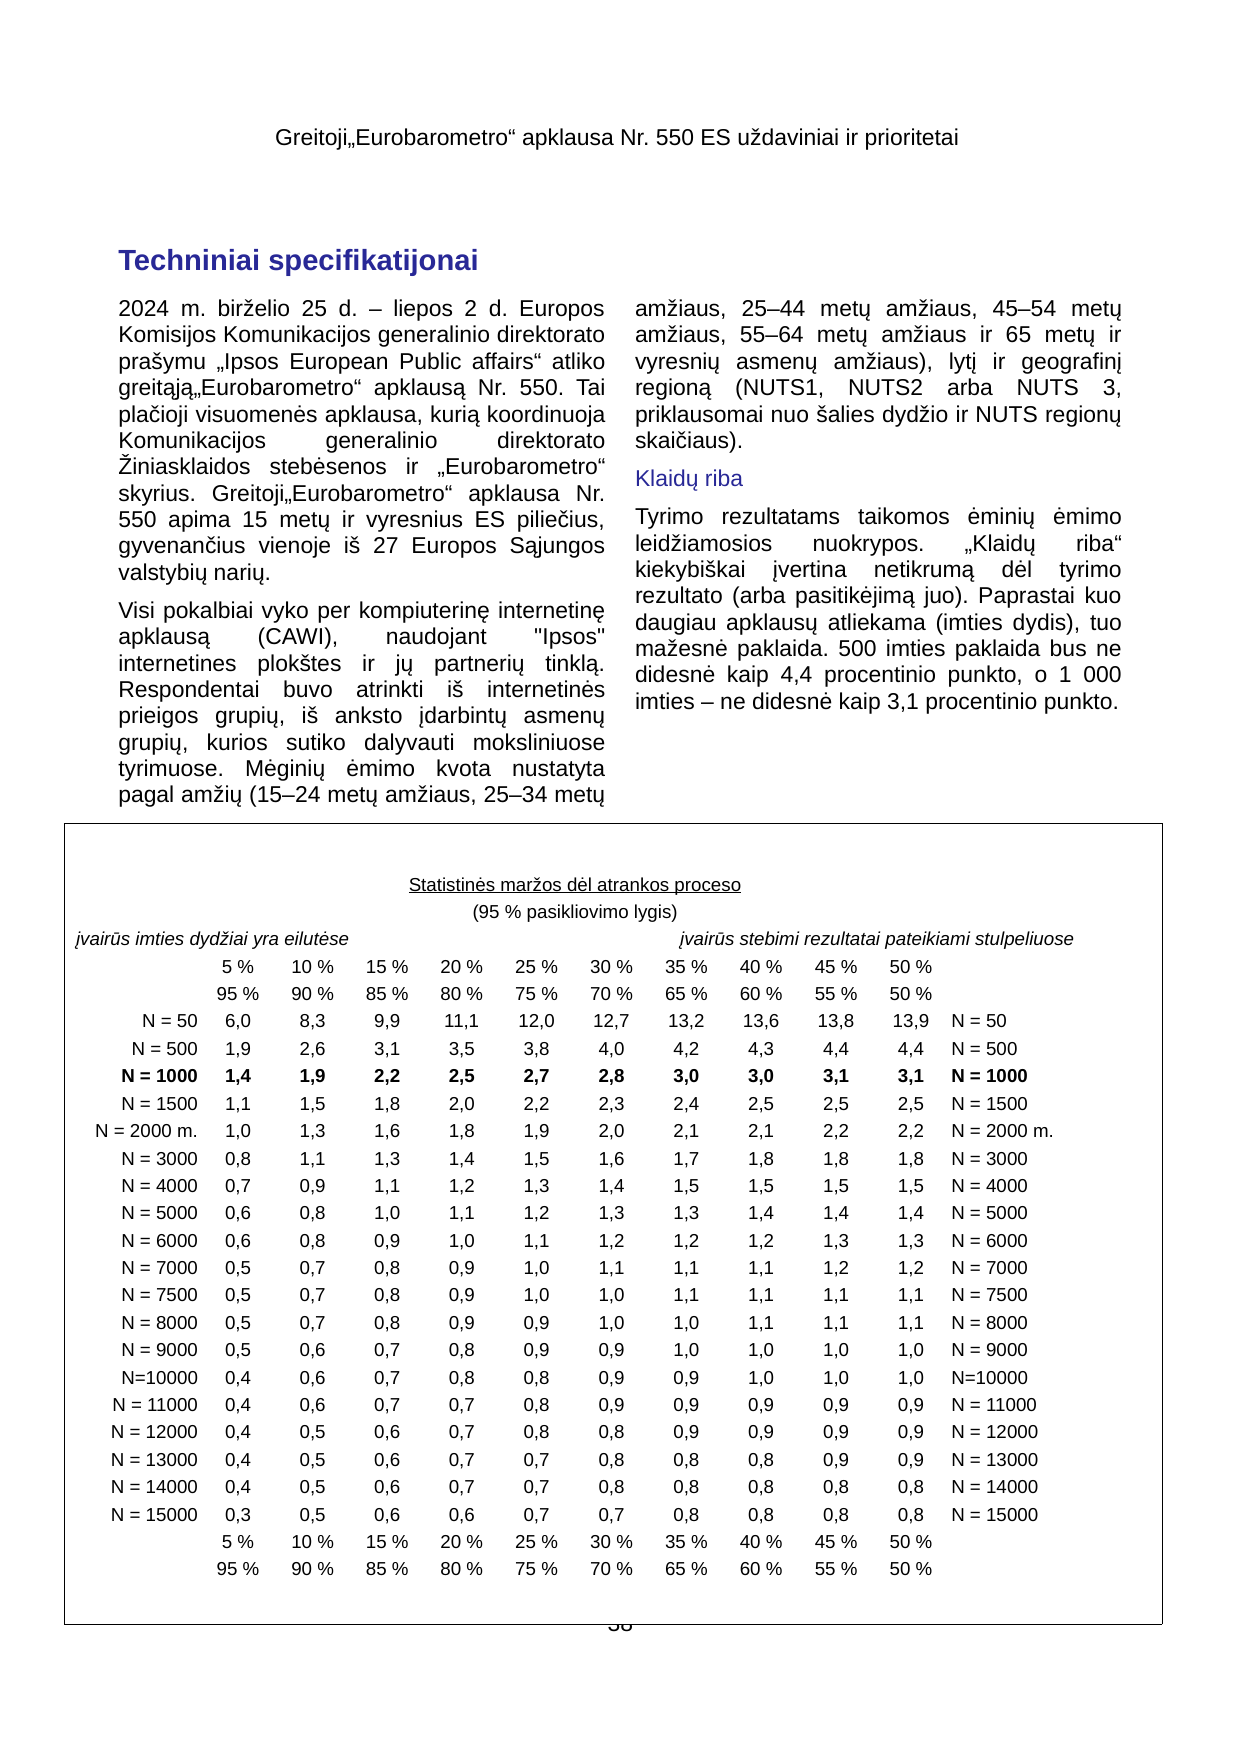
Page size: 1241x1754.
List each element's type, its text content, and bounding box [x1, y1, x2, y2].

table_cell 1,8 [424, 1117, 499, 1144]
table_cell 15 % [350, 1528, 424, 1555]
table_cell 90 % [275, 980, 349, 1007]
table_cell 0,6 [350, 1418, 424, 1446]
table_cell 50 % [873, 980, 948, 1007]
table_cell [948, 980, 1077, 1007]
table_cell 0,8 [424, 1336, 499, 1363]
table_cell 55 % [798, 1555, 873, 1583]
table_cell 25 % [499, 1528, 574, 1555]
table_cell N = 15000 [948, 1501, 1077, 1528]
table_cell 0,6 [275, 1336, 349, 1363]
table_cell N = 1000 [948, 1062, 1077, 1089]
table_cell 45 % [798, 1528, 873, 1555]
table_cell N = 50 [948, 1008, 1077, 1035]
table_cell 1,8 [350, 1090, 424, 1117]
table_cell 45 % [798, 953, 873, 980]
table_cell 1,0 [873, 1336, 948, 1363]
table_cell N = 1500 [73, 1090, 201, 1117]
table_cell 1,4 [724, 1199, 798, 1227]
table_cell 1,0 [649, 1336, 723, 1363]
table_cell 1,0 [873, 1364, 948, 1391]
table_cell 1,5 [649, 1172, 723, 1199]
table_cell N = 7500 [948, 1281, 1077, 1309]
table_cell 1,0 [798, 1364, 873, 1391]
table_cell 20 % [424, 953, 499, 980]
table_cell 25 % [499, 953, 574, 980]
table_cell 30 % [574, 1528, 649, 1555]
table_cell 90 % [275, 1555, 349, 1583]
table_cell N = 5000 [73, 1199, 201, 1227]
table_cell 1,2 [499, 1199, 574, 1227]
table_cell N = 500 [948, 1035, 1077, 1062]
table_cell [499, 925, 574, 953]
table_cell 1,0 [499, 1281, 574, 1309]
table_cell 0,6 [275, 1391, 349, 1418]
table_cell N = 7000 [73, 1254, 201, 1281]
table_cell 1,0 [724, 1336, 798, 1363]
table_cell N = 12000 [73, 1418, 201, 1446]
table_cell 0,9 [724, 1418, 798, 1446]
table_cell 1,3 [499, 1172, 574, 1199]
table_cell 1,5 [873, 1172, 948, 1199]
table_cell 1,3 [275, 1117, 349, 1144]
table_cell 2,2 [798, 1117, 873, 1144]
table_cell 0,5 [201, 1281, 275, 1309]
table_cell 0,9 [724, 1391, 798, 1418]
table_cell 0,9 [275, 1172, 349, 1199]
table_cell 0,9 [873, 1446, 948, 1473]
table_cell 0,3 [201, 1501, 275, 1528]
table_cell 13,9 [873, 1008, 948, 1035]
table_cell 8,3 [275, 1008, 349, 1035]
table_cell 10 % [275, 1528, 349, 1555]
table_cell [73, 953, 201, 980]
table_cell 0,4 [201, 1364, 275, 1391]
table_cell 1,6 [350, 1117, 424, 1144]
table_cell 0,8 [574, 1418, 649, 1446]
table_cell 1,0 [499, 1254, 574, 1281]
table_cell 4,3 [724, 1035, 798, 1062]
table_cell [948, 1528, 1077, 1555]
table_cell N=10000 [948, 1364, 1077, 1391]
table_cell 1,1 [873, 1309, 948, 1336]
table_cell 0,9 [649, 1418, 723, 1446]
table_cell 1,1 [798, 1281, 873, 1309]
table_cell 1,8 [724, 1144, 798, 1172]
table_cell 0,7 [275, 1281, 349, 1309]
table_cell 0,7 [424, 1446, 499, 1473]
table_cell 2,1 [649, 1117, 723, 1144]
table_cell N = 13000 [73, 1446, 201, 1473]
table_cell 1,0 [350, 1199, 424, 1227]
table_cell [948, 1555, 1077, 1583]
table_cell N = 8000 [948, 1309, 1077, 1336]
table_cell 0,6 [424, 1501, 499, 1528]
table_cell 2,5 [424, 1062, 499, 1089]
table_cell 0,6 [275, 1364, 349, 1391]
table_cell 55 % [798, 980, 873, 1007]
table_cell 2,1 [724, 1117, 798, 1144]
table_cell įvairūs imties dydžiai yra eilutėse [73, 925, 499, 953]
table_cell 70 % [574, 980, 649, 1007]
table_cell 80 % [424, 1555, 499, 1583]
table_cell 2,5 [873, 1090, 948, 1117]
table_cell N = 12000 [948, 1418, 1077, 1446]
table_cell 0,7 [350, 1391, 424, 1418]
table_cell 0,6 [350, 1501, 424, 1528]
table_cell 0,7 [574, 1501, 649, 1528]
table_cell 0,9 [499, 1336, 574, 1363]
table_cell N = 6000 [948, 1227, 1077, 1254]
table_cell 1,1 [574, 1254, 649, 1281]
table_cell 0,9 [649, 1364, 723, 1391]
table_cell 3,1 [873, 1062, 948, 1089]
table_cell 2,2 [350, 1062, 424, 1089]
table_cell 65 % [649, 980, 723, 1007]
table_cell 1,4 [873, 1199, 948, 1227]
table_cell 0,6 [350, 1473, 424, 1501]
table_cell 0,9 [424, 1309, 499, 1336]
table_cell 0,8 [873, 1501, 948, 1528]
table_cell 12,0 [499, 1008, 574, 1035]
table_cell [73, 1528, 201, 1555]
table_cell 1,1 [649, 1254, 723, 1281]
table_cell 0,7 [424, 1391, 499, 1418]
table_cell 0,5 [275, 1501, 349, 1528]
table_cell 0,8 [649, 1473, 723, 1501]
table_cell 1,4 [574, 1172, 649, 1199]
table_cell N = 9000 [73, 1336, 201, 1363]
table_cell 1,2 [798, 1254, 873, 1281]
table_cell N = 6000 [73, 1227, 201, 1254]
text Visi pokalbiai vyko per kompiuterinę internetinę apklausą (CAWI), naudojant "Ipsos" internetines plokštes ir jų partnerių tinklą. Respondentai buvo atrinkti iš internetinės prieigos grupių, iš anksto įdarbintų asmenų grupių, kurios sutiko dalyvauti moksliniuose tyrimuose. Mėginių ėmimo kvota nustatyta pagal amžių (15–24 metų amžiaus, 25–34 metų [118, 597, 605, 808]
table_cell 1,0 [201, 1117, 275, 1144]
table_cell [73, 980, 201, 1007]
table_cell 1,4 [424, 1144, 499, 1172]
table_cell 1,9 [275, 1062, 349, 1089]
table_cell 5 % [201, 953, 275, 980]
table_cell 65 % [649, 1555, 723, 1583]
table_cell 0,8 [798, 1501, 873, 1528]
table_cell 40 % [724, 1528, 798, 1555]
table_cell 0,8 [201, 1144, 275, 1172]
table_cell 3,1 [798, 1062, 873, 1089]
table_cell N = 500 [73, 1035, 201, 1062]
table_cell 1,8 [798, 1144, 873, 1172]
table_cell 95 % [201, 1555, 275, 1583]
subtitle Techniniai specifikatijonai [118, 243, 1122, 277]
table_cell 15 % [350, 953, 424, 980]
table_cell N = 2000 m. [73, 1117, 201, 1144]
table_cell N = 3000 [73, 1144, 201, 1172]
table_cell 95 % [201, 980, 275, 1007]
table_cell 2,2 [499, 1090, 574, 1117]
table_cell 0,6 [201, 1199, 275, 1227]
table_cell 4,2 [649, 1035, 723, 1062]
table_cell [73, 1555, 201, 1583]
table_cell 1,3 [798, 1227, 873, 1254]
table_cell 0,8 [499, 1418, 574, 1446]
table_cell (95 % pasikliovimo lygis) [73, 898, 1077, 925]
table_cell 2,5 [798, 1090, 873, 1117]
table_cell 0,8 [798, 1473, 873, 1501]
table_cell 30 % [574, 953, 649, 980]
table_cell 5 % [201, 1528, 275, 1555]
table_cell 0,7 [499, 1501, 574, 1528]
table_cell 0,8 [424, 1364, 499, 1391]
table_cell 9,9 [350, 1008, 424, 1035]
table_cell 3,1 [350, 1035, 424, 1062]
table_cell 0,4 [201, 1473, 275, 1501]
table_cell 50 % [873, 1555, 948, 1583]
table_cell 1,1 [724, 1281, 798, 1309]
table_cell 13,6 [724, 1008, 798, 1035]
table_cell 0,7 [424, 1473, 499, 1501]
table_cell 1,1 [724, 1254, 798, 1281]
table_cell 13,2 [649, 1008, 723, 1035]
table_cell N = 2000 m. [948, 1117, 1077, 1144]
table_cell 6,0 [201, 1008, 275, 1035]
table_cell 3,0 [724, 1062, 798, 1089]
table_cell 2,3 [574, 1090, 649, 1117]
table_cell 1,0 [574, 1309, 649, 1336]
table_cell 0,7 [350, 1364, 424, 1391]
table_cell 0,9 [350, 1227, 424, 1254]
table_cell 1,1 [724, 1309, 798, 1336]
table_cell 3,8 [499, 1035, 574, 1062]
table_cell N = 8000 [73, 1309, 201, 1336]
table_cell 0,8 [873, 1473, 948, 1501]
table_cell N = 3000 [948, 1144, 1077, 1172]
table_cell 1,2 [574, 1227, 649, 1254]
table_cell 0,9 [649, 1391, 723, 1418]
table_cell N = 1500 [948, 1090, 1077, 1117]
table_cell 0,7 [499, 1473, 574, 1501]
text [65, 824, 1162, 1624]
table_cell N = 15000 [73, 1501, 201, 1528]
table_cell 0,5 [275, 1418, 349, 1446]
text Klaidų riba [635, 465, 1122, 491]
table_cell 2,8 [574, 1062, 649, 1089]
table_cell 0,5 [201, 1254, 275, 1281]
table_cell 1,5 [724, 1172, 798, 1199]
table_cell N = 11000 [948, 1391, 1077, 1418]
table_cell 60 % [724, 1555, 798, 1583]
table_cell 1,1 [350, 1172, 424, 1199]
table_cell 1,1 [873, 1281, 948, 1309]
table_cell 1,5 [275, 1090, 349, 1117]
table_cell 2,4 [649, 1090, 723, 1117]
table_cell 1,1 [275, 1144, 349, 1172]
table_cell 0,8 [350, 1254, 424, 1281]
table_cell 1,1 [798, 1309, 873, 1336]
table_cell 75 % [499, 1555, 574, 1583]
table_cell 3,5 [424, 1035, 499, 1062]
table_cell 0,6 [201, 1227, 275, 1254]
table_cell 35 % [649, 953, 723, 980]
table_cell 1,0 [798, 1336, 873, 1363]
table_cell 0,8 [275, 1227, 349, 1254]
table_cell 0,9 [424, 1254, 499, 1281]
table_cell 0,7 [275, 1309, 349, 1336]
table_cell 0,8 [649, 1501, 723, 1528]
table_cell 1,3 [649, 1199, 723, 1227]
table_cell 2,6 [275, 1035, 349, 1062]
table_cell 4,0 [574, 1035, 649, 1062]
table_cell 60 % [724, 980, 798, 1007]
text Tyrimo rezultatams taikomos ėminių ėmimo leidžiamosios nuokrypos. „Klaidų riba“ kiekybiškai įvertina netikrumą dėl tyrimo rezultato (arba pasitikėjimą juo). Paprastai kuo daugiau apklausų atliekama (imties dydis), tuo mažesnė paklaida. 500 imties paklaida bus ne didesnė kaip 4,4 procentinio punkto, o 1 000 imties – ne didesnė kaip 3,1 procentinio punkto. [635, 503, 1122, 714]
table_cell 1,9 [499, 1117, 574, 1144]
table_cell 0,8 [574, 1446, 649, 1473]
table_cell įvairūs stebimi rezultatai pateikiami stulpeliuose [649, 925, 1077, 953]
table_cell 85 % [350, 1555, 424, 1583]
table_cell 1,5 [798, 1172, 873, 1199]
table_cell 1,1 [424, 1199, 499, 1227]
table_cell 0,7 [424, 1418, 499, 1446]
table_cell 0,9 [499, 1309, 574, 1336]
table_cell 0,9 [574, 1336, 649, 1363]
table_cell 1,0 [649, 1309, 723, 1336]
table_cell 1,6 [574, 1144, 649, 1172]
table_cell 12,7 [574, 1008, 649, 1035]
table_cell 13,8 [798, 1008, 873, 1035]
table_cell 2,0 [424, 1090, 499, 1117]
table_cell 1,4 [798, 1199, 873, 1227]
table_cell 0,8 [275, 1199, 349, 1227]
table_cell N = 1000 [73, 1062, 201, 1089]
text 2024 m. birželio 25 d. – liepos 2 d. Europos Komisijos Komunikacijos generalinio direktorato prašymu „Ipsos European Public affairs“ atliko greitąją„Eurobarometro“ apklausą Nr. 550. Tai plačioji visuomenės apklausa, kurią koordinuoja Komunikacijos generalinio direktorato Žiniasklaidos stebėsenos ir „Eurobarometro“ skyrius. Greitoji„Eurobarometro“ apklausa Nr. 550 apima 15 metų ir vyresnius ES piliečius, gyvenančius vienoje iš 27 Europos Sąjungos valstybių narių. [118, 295, 605, 585]
table_cell 0,7 [275, 1254, 349, 1281]
table_cell 0,8 [724, 1446, 798, 1473]
table_cell 0,9 [424, 1281, 499, 1309]
table_cell 0,5 [201, 1309, 275, 1336]
table_cell N = 11000 [73, 1391, 201, 1418]
table_cell 0,4 [201, 1391, 275, 1418]
table_cell N = 7500 [73, 1281, 201, 1309]
table_cell 40 % [724, 953, 798, 980]
table_cell 1,2 [873, 1254, 948, 1281]
table_cell 0,9 [574, 1391, 649, 1418]
table_cell 3,0 [649, 1062, 723, 1089]
table_cell 1,0 [724, 1364, 798, 1391]
table_cell 1,4 [201, 1062, 275, 1089]
table_cell 1,3 [574, 1199, 649, 1227]
table_cell N=10000 [73, 1364, 201, 1391]
table_cell 0,8 [499, 1391, 574, 1418]
table_cell 0,9 [873, 1391, 948, 1418]
table_cell 0,4 [201, 1446, 275, 1473]
table_cell 1,2 [649, 1227, 723, 1254]
table_cell 0,9 [873, 1418, 948, 1446]
table_cell 1,0 [424, 1227, 499, 1254]
table_cell [948, 953, 1077, 980]
table_cell 1,7 [649, 1144, 723, 1172]
table_cell 1,8 [873, 1144, 948, 1172]
table_cell 0,8 [574, 1473, 649, 1501]
table_cell N = 5000 [948, 1199, 1077, 1227]
table_cell N = 4000 [948, 1172, 1077, 1199]
table_cell 1,1 [201, 1090, 275, 1117]
table_cell 80 % [424, 980, 499, 1007]
table_cell 70 % [574, 1555, 649, 1583]
table_cell 1,2 [724, 1227, 798, 1254]
table_cell 50 % [873, 1528, 948, 1555]
table_cell 0,8 [724, 1501, 798, 1528]
table_cell 0,5 [201, 1336, 275, 1363]
table_cell 4,4 [873, 1035, 948, 1062]
table_cell 0,8 [649, 1446, 723, 1473]
table_cell [574, 925, 649, 953]
table_cell 1,3 [873, 1227, 948, 1254]
table_cell 2,2 [873, 1117, 948, 1144]
table_cell 2,5 [724, 1090, 798, 1117]
table_cell 35 % [649, 1528, 723, 1555]
table_cell 0,7 [201, 1172, 275, 1199]
table_cell 0,7 [350, 1336, 424, 1363]
table_cell 85 % [350, 980, 424, 1007]
table_cell 2,0 [574, 1117, 649, 1144]
table_cell 20 % [424, 1528, 499, 1555]
table_cell 0,8 [350, 1281, 424, 1309]
table_cell N = 9000 [948, 1336, 1077, 1363]
table_cell 75 % [499, 980, 574, 1007]
table_cell 0,6 [350, 1446, 424, 1473]
table_cell N = 4000 [73, 1172, 201, 1199]
table_cell 0,7 [499, 1446, 574, 1473]
table_cell 0,9 [798, 1418, 873, 1446]
table_cell 0,5 [275, 1446, 349, 1473]
table_cell 0,4 [201, 1418, 275, 1446]
table_cell 1,0 [574, 1281, 649, 1309]
table_cell 1,3 [350, 1144, 424, 1172]
table_cell 0,9 [798, 1446, 873, 1473]
table_cell N = 13000 [948, 1446, 1077, 1473]
table_cell 0,8 [499, 1364, 574, 1391]
text amžiaus, 25–44 metų amžiaus, 45–54 metų amžiaus, 55–64 metų amžiaus ir 65 metų ir vyresnių asmenų amžiaus), lytį ir geografinį regioną (NUTS1, NUTS2 arba NUTS 3, priklausomai nuo šalies dydžio ir NUTS regionų skaičiaus). [635, 295, 1122, 453]
table_header Statistinės maržos dėl atrankos proceso [73, 870, 1077, 898]
table_cell N = 14000 [73, 1473, 201, 1501]
table_cell N = 14000 [948, 1473, 1077, 1501]
table_cell 2,7 [499, 1062, 574, 1089]
table_cell N = 7000 [948, 1254, 1077, 1281]
table_cell 10 % [275, 953, 349, 980]
table_cell 1,1 [499, 1227, 574, 1254]
table_cell 50 % [873, 953, 948, 980]
table_cell 1,5 [499, 1144, 574, 1172]
table_cell 0,9 [798, 1391, 873, 1418]
table_cell N = 50 [73, 1008, 201, 1035]
table_cell 0,8 [350, 1309, 424, 1336]
table_cell 0,8 [724, 1473, 798, 1501]
table_cell 0,5 [275, 1473, 349, 1501]
table_cell 11,1 [424, 1008, 499, 1035]
table_cell 1,1 [649, 1281, 723, 1309]
table_cell 0,9 [574, 1364, 649, 1391]
table_cell 4,4 [798, 1035, 873, 1062]
table_cell 1,9 [201, 1035, 275, 1062]
table_cell 1,2 [424, 1172, 499, 1199]
